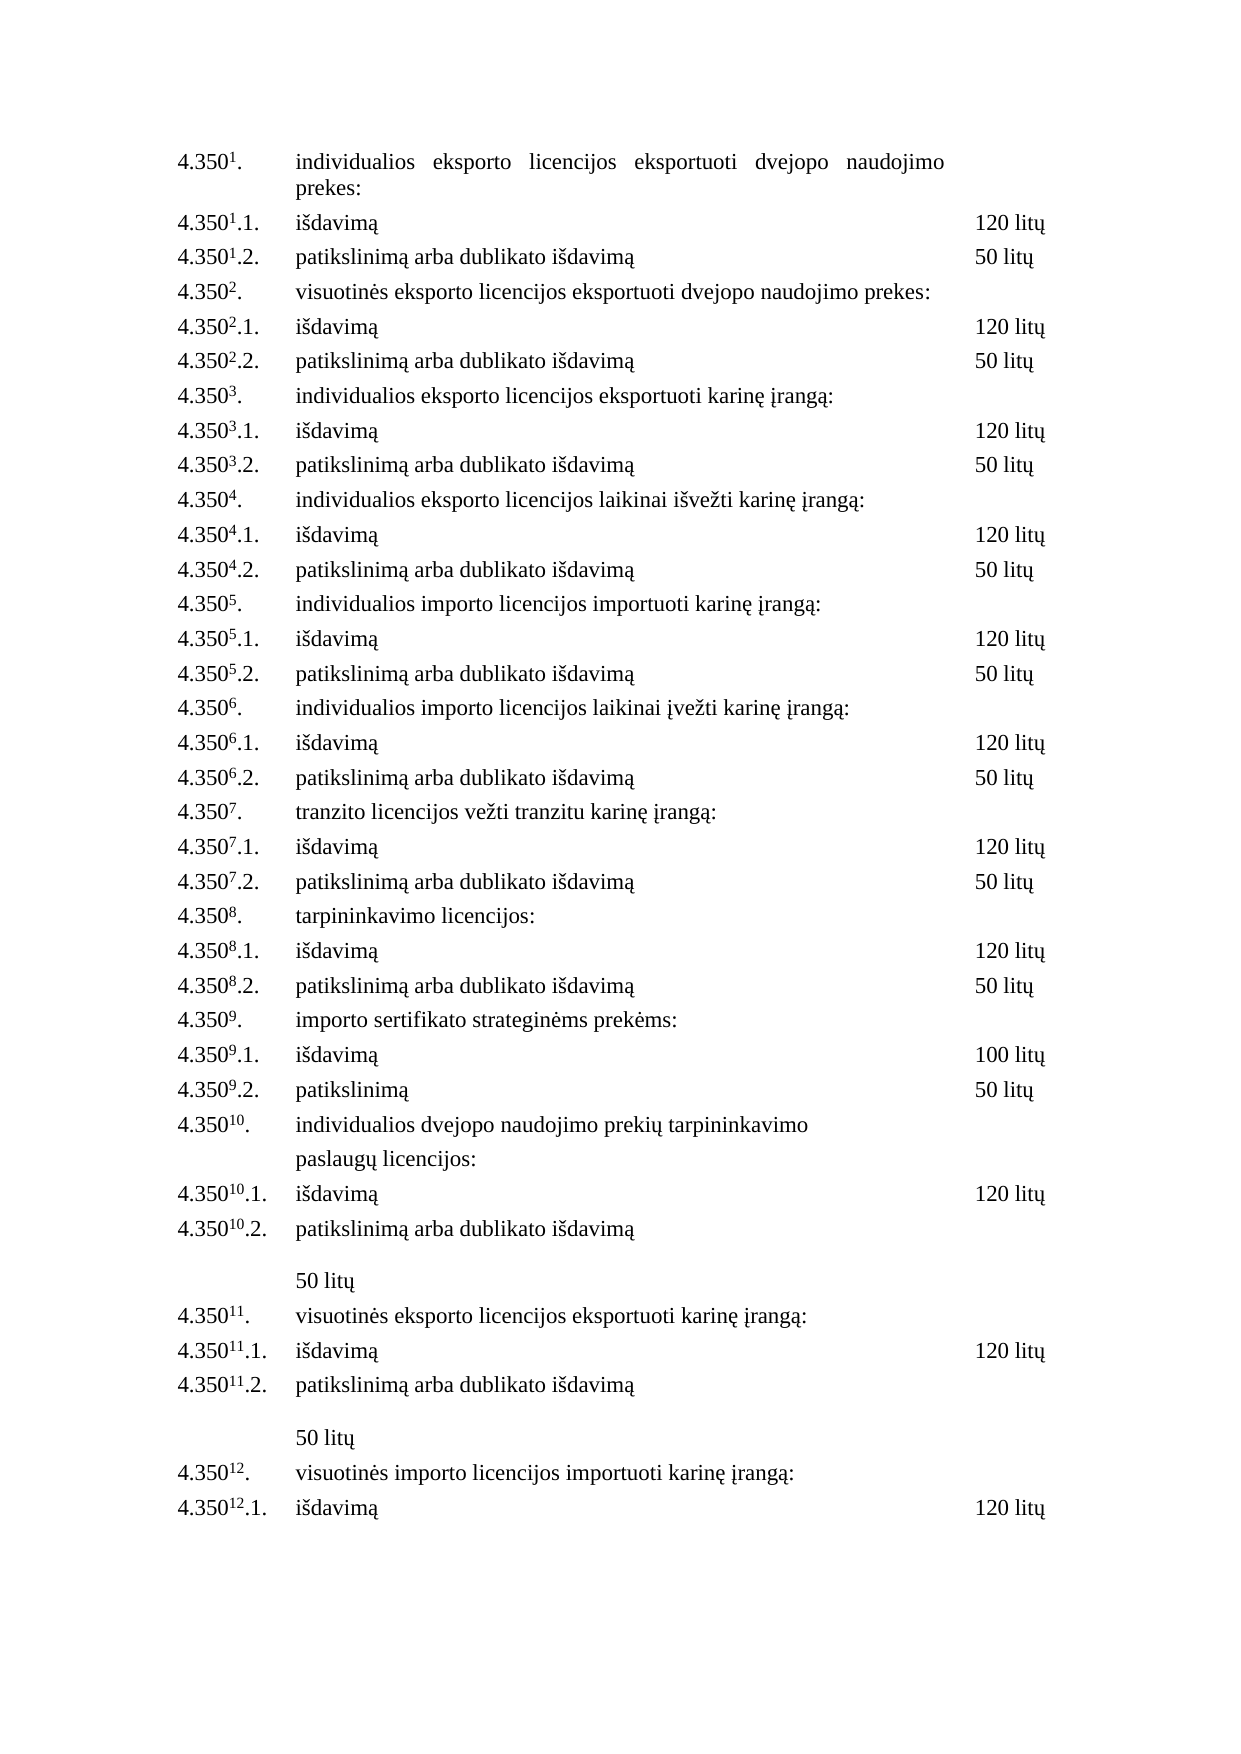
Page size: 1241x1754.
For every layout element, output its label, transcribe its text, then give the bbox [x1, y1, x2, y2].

text 4.3506.1. išdavimą 120 litų [177, 729, 1122, 755]
text 4.3501.1. išdavimą 120 litų [177, 209, 1122, 235]
text 4.3502. visuotinės eksporto licencijos eksportuoti dvejopo naudojimo prekes: [177, 278, 945, 304]
text 4.3503.1. išdavimą 120 litų [177, 417, 1122, 443]
text 4.35010.2. patikslinimą arba dublikato išdavimą 50 litų [177, 1215, 945, 1294]
text 4.3508.2. patikslinimą arba dublikato išdavimą 50 litų [177, 972, 1122, 998]
text 4.3504.2. patikslinimą arba dublikato išdavimą 50 litų [177, 556, 1122, 582]
text paslaugų licencijos: [177, 1145, 1122, 1172]
text 4.3501. individualios eksporto licencijos eksportuoti dvejopo naudojimo prekes: [177, 148, 945, 200]
text 4.3506.2. patikslinimą arba dublikato išdavimą 50 litų [177, 764, 1122, 790]
text 4.35012. visuotinės importo licencijos importuoti karinę įrangą: [177, 1459, 1122, 1485]
text 4.3508.1. išdavimą 120 litų [177, 937, 1122, 963]
text 4.3509. importo sertifikato strateginėms prekėms: [177, 1007, 1122, 1033]
text 4.35011.1. išdavimą 120 litų [177, 1337, 1122, 1363]
text 4.3503. individualios eksporto licencijos eksportuoti karinę įrangą: [177, 382, 1122, 408]
text 4.3507.2. patikslinimą arba dublikato išdavimą 50 litų [177, 868, 1122, 894]
text 4.3501.2. patikslinimą arba dublikato išdavimą 50 litų [177, 243, 1122, 270]
text 4.3509.2. patikslinimą 50 litų [177, 1076, 1122, 1102]
text 4.35012.1. išdavimą 120 litų [177, 1493, 1122, 1520]
text 4.3504.1. išdavimą 120 litų [177, 521, 1122, 547]
text 4.3507.1. išdavimą 120 litų [177, 833, 1122, 859]
text 4.3502.1. išdavimą 120 litų [177, 313, 1122, 339]
text 4.3509.1. išdavimą 100 litų [177, 1041, 1122, 1068]
text 4.35011. visuotinės eksporto licencijos eksportuoti karinę įrangą: [177, 1302, 1122, 1328]
text 4.3502.2. patikslinimą arba dublikato išdavimą 50 litų [177, 347, 1122, 374]
text 4.3506. individualios importo licencijos laikinai įvežti karinę įrangą: [177, 694, 1122, 721]
text 4.3508. tarpininkavimo licencijos: [177, 902, 1122, 929]
text 4.3505. individualios importo licencijos importuoti karinę įrangą: [177, 590, 1122, 617]
text 4.35010.1. išdavimą 120 litų [177, 1180, 1122, 1206]
text 4.3505.1. išdavimą 120 litų [177, 625, 1122, 651]
text 4.3507. tranzito licencijos vežti tranzitu karinę įrangą: [177, 798, 1122, 825]
text 4.35011.2. patikslinimą arba dublikato išdavimą 50 litų [177, 1371, 945, 1451]
text 4.35010. individualios dvejopo naudojimo prekių tarpininkavimo [177, 1111, 1122, 1137]
text 4.3505.2. patikslinimą arba dublikato išdavimą 50 litų [177, 660, 1122, 686]
text 4.3504. individualios eksporto licencijos laikinai išvežti karinę įrangą: [177, 486, 1122, 513]
text 4.3503.2. patikslinimą arba dublikato išdavimą 50 litų [177, 452, 1122, 478]
